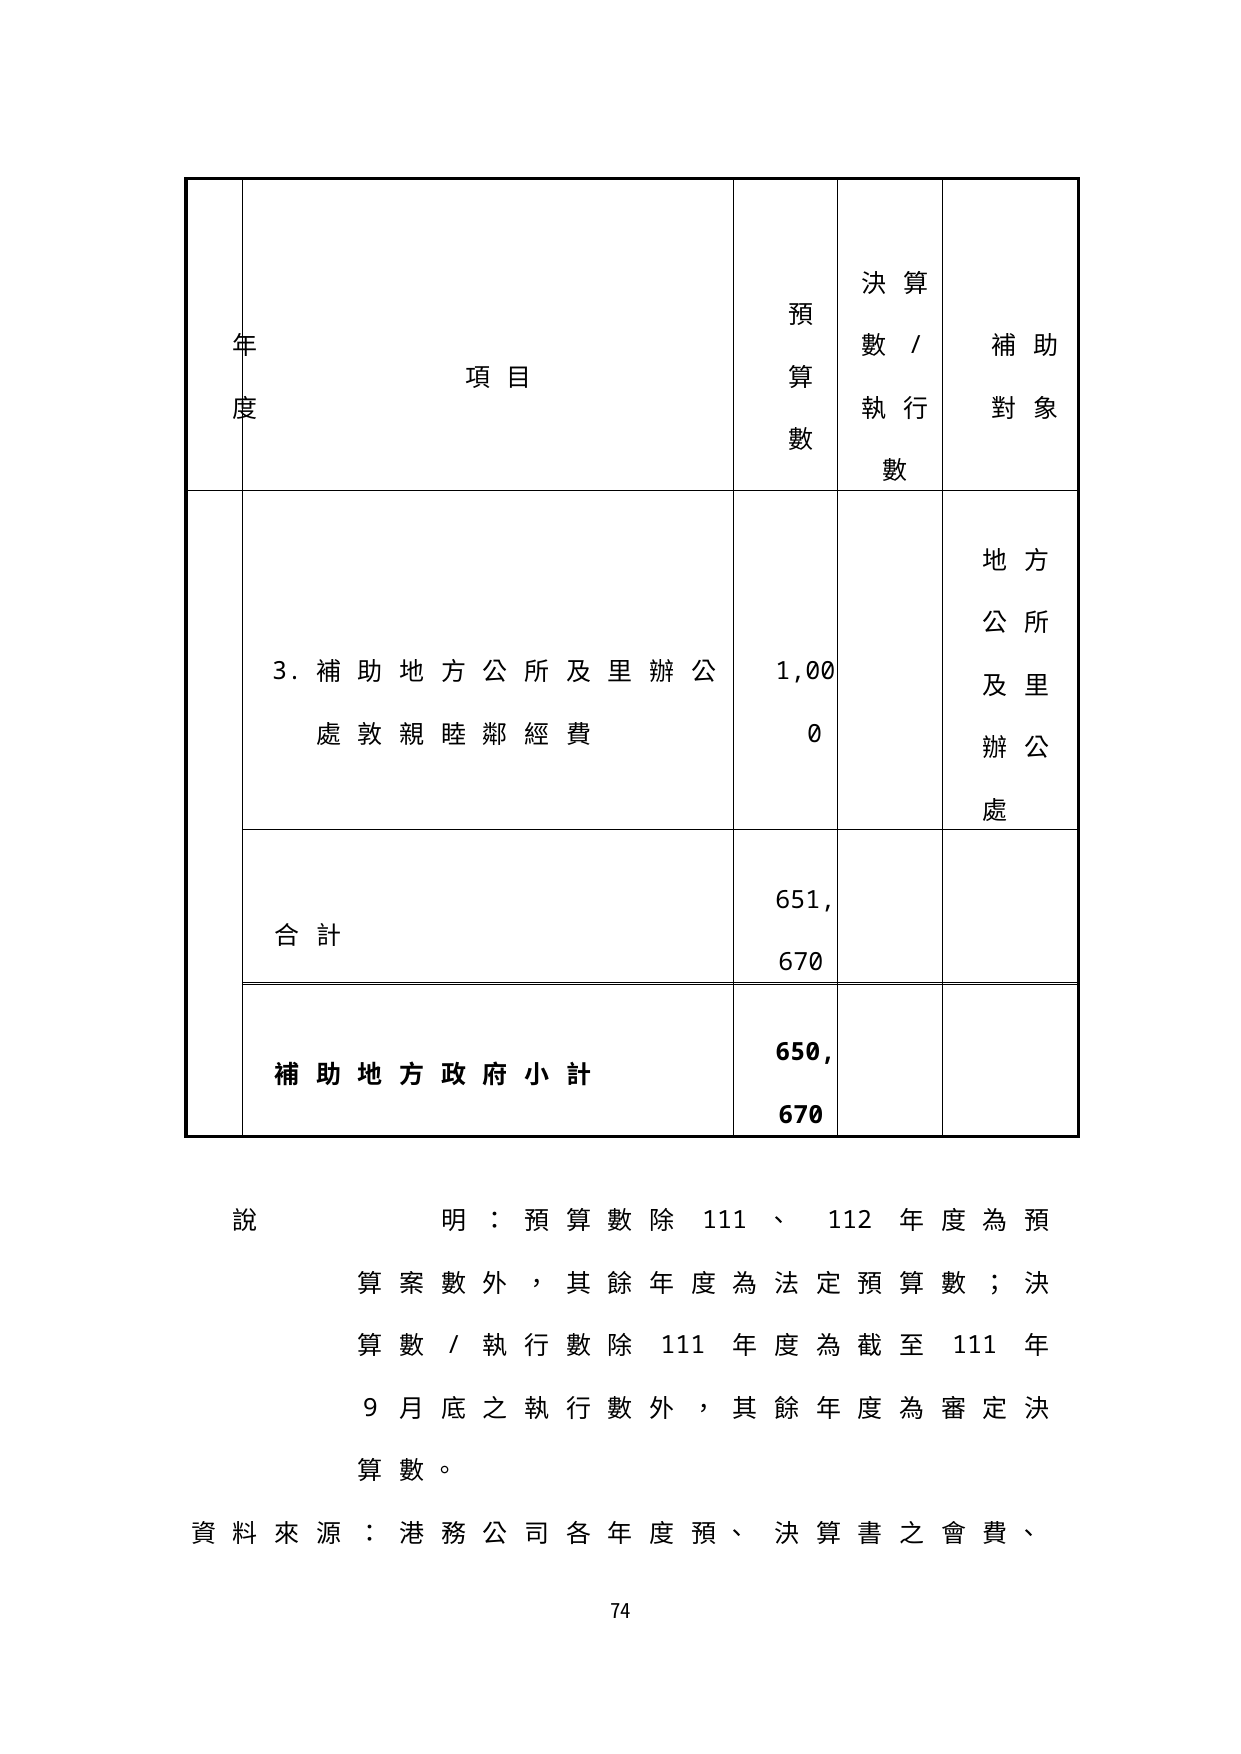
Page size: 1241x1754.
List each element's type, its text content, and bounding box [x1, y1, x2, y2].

table_cell 650,670 [734, 985, 837, 1134]
table_header 補助對象 [943, 180, 1077, 490]
table_cell [943, 985, 1077, 1134]
table_cell 1,000 [734, 491, 837, 829]
table_cell [188, 491, 242, 1134]
table_cell 補助地方政府小計 [243, 985, 733, 1134]
table_cell 3.補助地方公所及里辦公處敦親睦鄰經費 [243, 491, 733, 829]
table_cell [838, 830, 942, 982]
text 資料來源：港務公司各年度預、決算書之會費、 [183, 1490, 1058, 1552]
text 說 明：預算數除111、112年度為預算案數外，其餘年度為法定預算數；決算數/執行數除111年度為截至111年9月底之執行數外，其餘年度為審定決算數。 [184, 1177, 1058, 1490]
table_cell 合計 [243, 830, 733, 982]
table_header 預算數 [734, 180, 837, 490]
table_cell [838, 491, 942, 829]
table_cell 地方公所及里辦公處 [943, 491, 1077, 829]
table_cell 651,670 [734, 830, 837, 982]
table_cell [943, 830, 1077, 982]
table_header 年度 [188, 180, 242, 490]
table_header 項目 [243, 180, 733, 490]
table_header 決算數/執行數 [838, 180, 942, 490]
table_cell [838, 985, 942, 1134]
